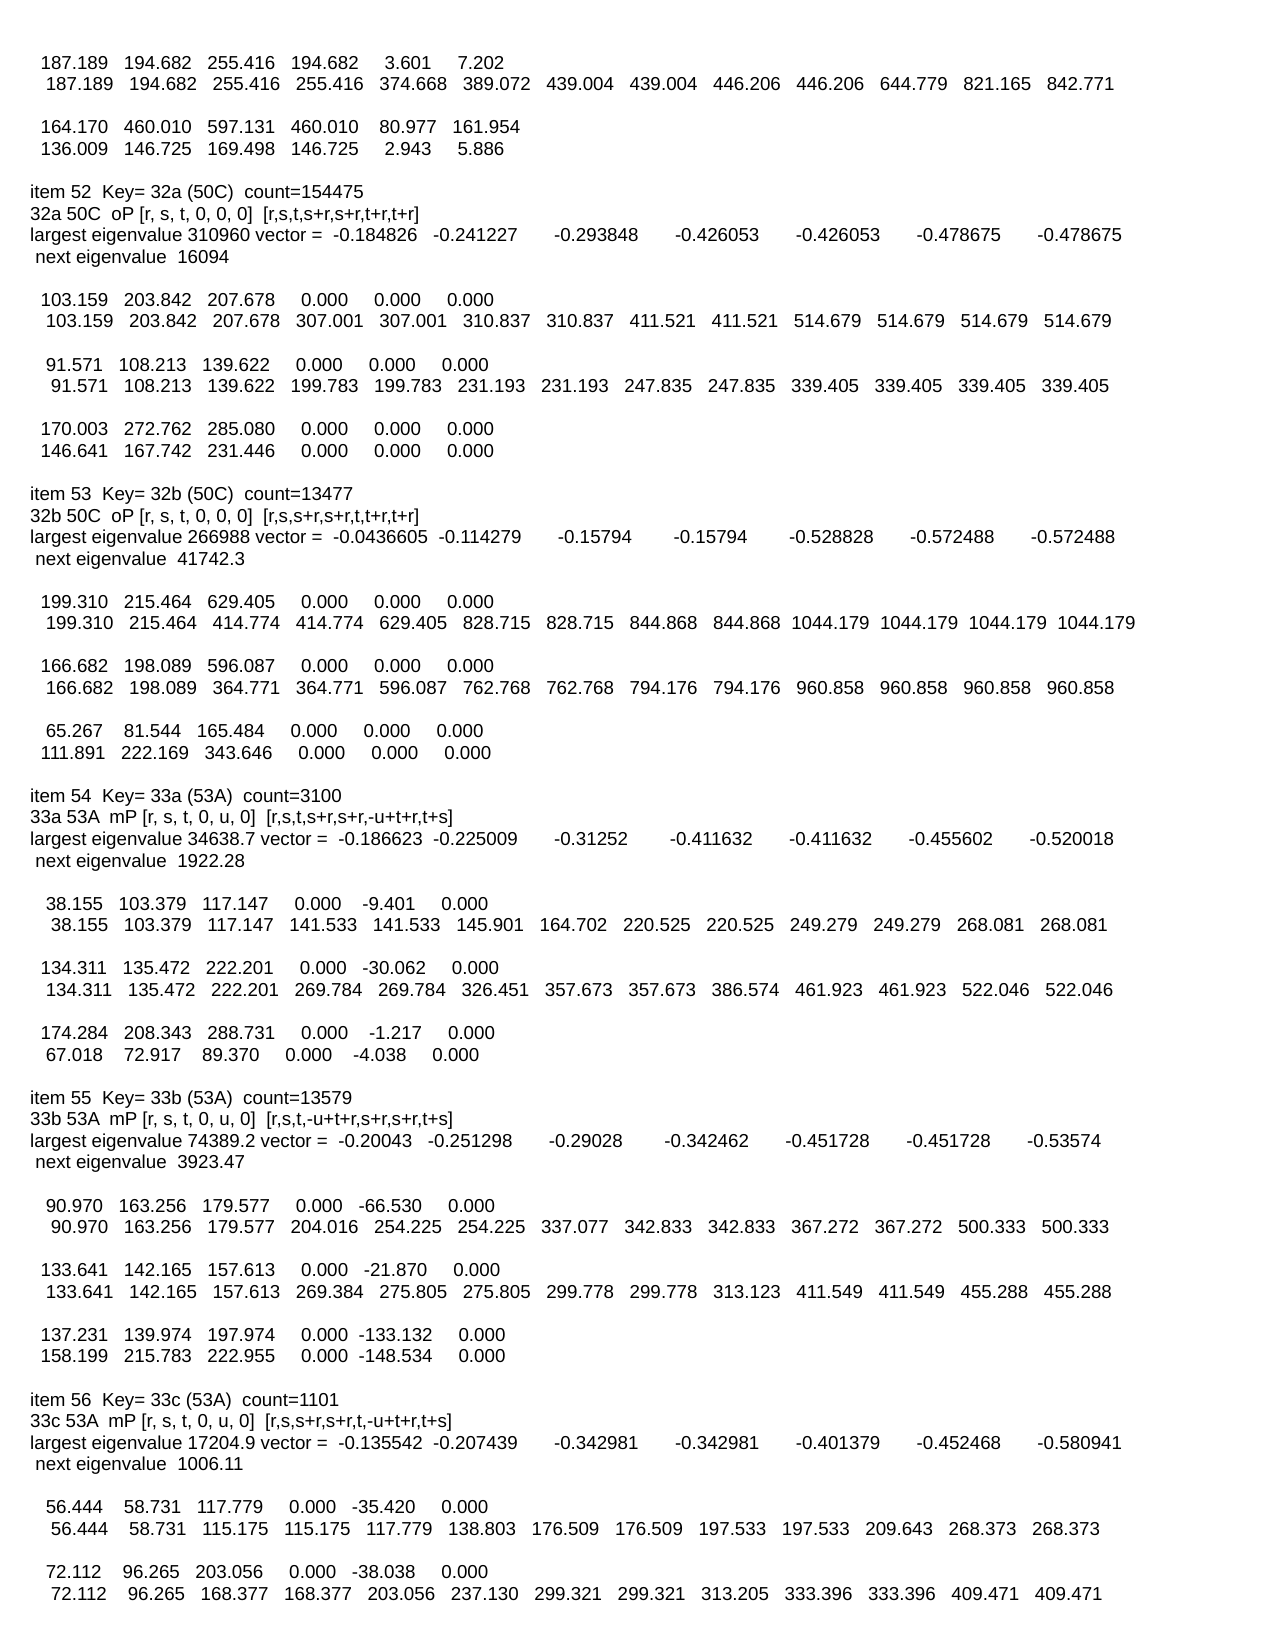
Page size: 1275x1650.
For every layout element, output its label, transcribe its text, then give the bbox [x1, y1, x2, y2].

text 38.155 103.379 117.147 141.533 141.533 145.901 164.702 220.525 220.525 249.279 249.279 268.081 268.081 [30, 914, 1245, 936]
text 199.310 215.464 629.405 0.000 0.000 0.000 [30, 591, 1245, 612]
text 134.311 135.472 222.201 0.000 -30.062 0.000 [30, 957, 1245, 979]
text 166.682 198.089 364.771 364.771 596.087 762.768 762.768 794.176 794.176 960.858 960.858 960.858 960.858 [30, 677, 1245, 698]
text 65.267 81.544 165.484 0.000 0.000 0.000 [30, 720, 1245, 742]
text 33c 53A mP [r, s, t, 0, u, 0] [r,s,s+r,s+r,t,-u+t+r,t+s] [30, 1410, 1245, 1432]
text 91.571 108.213 139.622 0.000 0.000 0.000 [30, 353, 1245, 375]
text 72.112 96.265 168.377 168.377 203.056 237.130 299.321 299.321 313.205 333.396 333.396 409.471 409.471 [30, 1582, 1245, 1604]
text 38.155 103.379 117.147 0.000 -9.401 0.000 [30, 892, 1245, 914]
text 103.159 203.842 207.678 307.001 307.001 310.837 310.837 411.521 411.521 514.679 514.679 514.679 514.679 [30, 310, 1245, 332]
text 90.970 163.256 179.577 0.000 -66.530 0.000 [30, 1194, 1245, 1216]
text next eigenvalue 16094 [30, 246, 1245, 267]
text 146.641 167.742 231.446 0.000 0.000 0.000 [30, 440, 1245, 461]
text 32a 50C oP [r, s, t, 0, 0, 0] [r,s,t,s+r,s+r,t+r,t+r] [30, 202, 1245, 224]
text 133.641 142.165 157.613 269.384 275.805 275.805 299.778 299.778 313.123 411.549 411.549 455.288 455.288 [30, 1281, 1245, 1302]
text 199.310 215.464 414.774 414.774 629.405 828.715 828.715 844.868 844.868 1044.179 1044.179 1044.179 1044.179 [30, 612, 1245, 634]
text 187.189 194.682 255.416 255.416 374.668 389.072 439.004 439.004 446.206 446.206 644.779 821.165 842.771 [30, 73, 1245, 95]
text item 55 Key= 33b (53A) count=13579 [30, 1087, 1245, 1108]
text 187.189 194.682 255.416 194.682 3.601 7.202 [30, 52, 1245, 73]
text 133.641 142.165 157.613 0.000 -21.870 0.000 [30, 1259, 1245, 1281]
text 170.003 272.762 285.080 0.000 0.000 0.000 [30, 418, 1245, 440]
text 164.170 460.010 597.131 460.010 80.977 161.954 [30, 116, 1245, 138]
text 136.009 146.725 169.498 146.725 2.943 5.886 [30, 138, 1245, 159]
text largest eigenvalue 34638.7 vector = -0.186623 -0.225009 -0.31252 -0.411632 -0.411632 -0.455602 -0.520018 [30, 828, 1245, 849]
text item 56 Key= 33c (53A) count=1101 [30, 1388, 1245, 1410]
text 56.444 58.731 117.779 0.000 -35.420 0.000 [30, 1496, 1245, 1518]
text next eigenvalue 3923.47 [30, 1151, 1245, 1173]
text 134.311 135.472 222.201 269.784 269.784 326.451 357.673 357.673 386.574 461.923 461.923 522.046 522.046 [30, 979, 1245, 1000]
text 33b 53A mP [r, s, t, 0, u, 0] [r,s,t,-u+t+r,s+r,s+r,t+s] [30, 1108, 1245, 1130]
text 158.199 215.783 222.955 0.000 -148.534 0.000 [30, 1345, 1245, 1367]
text largest eigenvalue 266988 vector = -0.0436605 -0.114279 -0.15794 -0.15794 -0.528828 -0.572488 -0.572488 [30, 526, 1245, 547]
text next eigenvalue 41742.3 [30, 547, 1245, 569]
text largest eigenvalue 310960 vector = -0.184826 -0.241227 -0.293848 -0.426053 -0.426053 -0.478675 -0.478675 [30, 224, 1245, 246]
text 56.444 58.731 115.175 115.175 117.779 138.803 176.509 176.509 197.533 197.533 209.643 268.373 268.373 [30, 1518, 1245, 1539]
text 33a 53A mP [r, s, t, 0, u, 0] [r,s,t,s+r,s+r,-u+t+r,t+s] [30, 806, 1245, 828]
text next eigenvalue 1922.28 [30, 849, 1245, 871]
text 174.284 208.343 288.731 0.000 -1.217 0.000 [30, 1022, 1245, 1043]
text 72.112 96.265 203.056 0.000 -38.038 0.000 [30, 1561, 1245, 1582]
text largest eigenvalue 17204.9 vector = -0.135542 -0.207439 -0.342981 -0.342981 -0.401379 -0.452468 -0.580941 [30, 1432, 1245, 1453]
text 137.231 139.974 197.974 0.000 -133.132 0.000 [30, 1324, 1245, 1345]
text 67.018 72.917 89.370 0.000 -4.038 0.000 [30, 1043, 1245, 1065]
text 111.891 222.169 343.646 0.000 0.000 0.000 [30, 742, 1245, 763]
text item 53 Key= 32b (50C) count=13477 [30, 483, 1245, 504]
text item 52 Key= 32a (50C) count=154475 [30, 181, 1245, 202]
text 90.970 163.256 179.577 204.016 254.225 254.225 337.077 342.833 342.833 367.272 367.272 500.333 500.333 [30, 1216, 1245, 1237]
text 32b 50C oP [r, s, t, 0, 0, 0] [r,s,s+r,s+r,t,t+r,t+r] [30, 504, 1245, 526]
text 103.159 203.842 207.678 0.000 0.000 0.000 [30, 289, 1245, 310]
text 91.571 108.213 139.622 199.783 199.783 231.193 231.193 247.835 247.835 339.405 339.405 339.405 339.405 [30, 375, 1245, 397]
text 166.682 198.089 596.087 0.000 0.000 0.000 [30, 655, 1245, 677]
text largest eigenvalue 74389.2 vector = -0.20043 -0.251298 -0.29028 -0.342462 -0.451728 -0.451728 -0.53574 [30, 1130, 1245, 1151]
text item 54 Key= 33a (53A) count=3100 [30, 785, 1245, 806]
text next eigenvalue 1006.11 [30, 1453, 1245, 1475]
